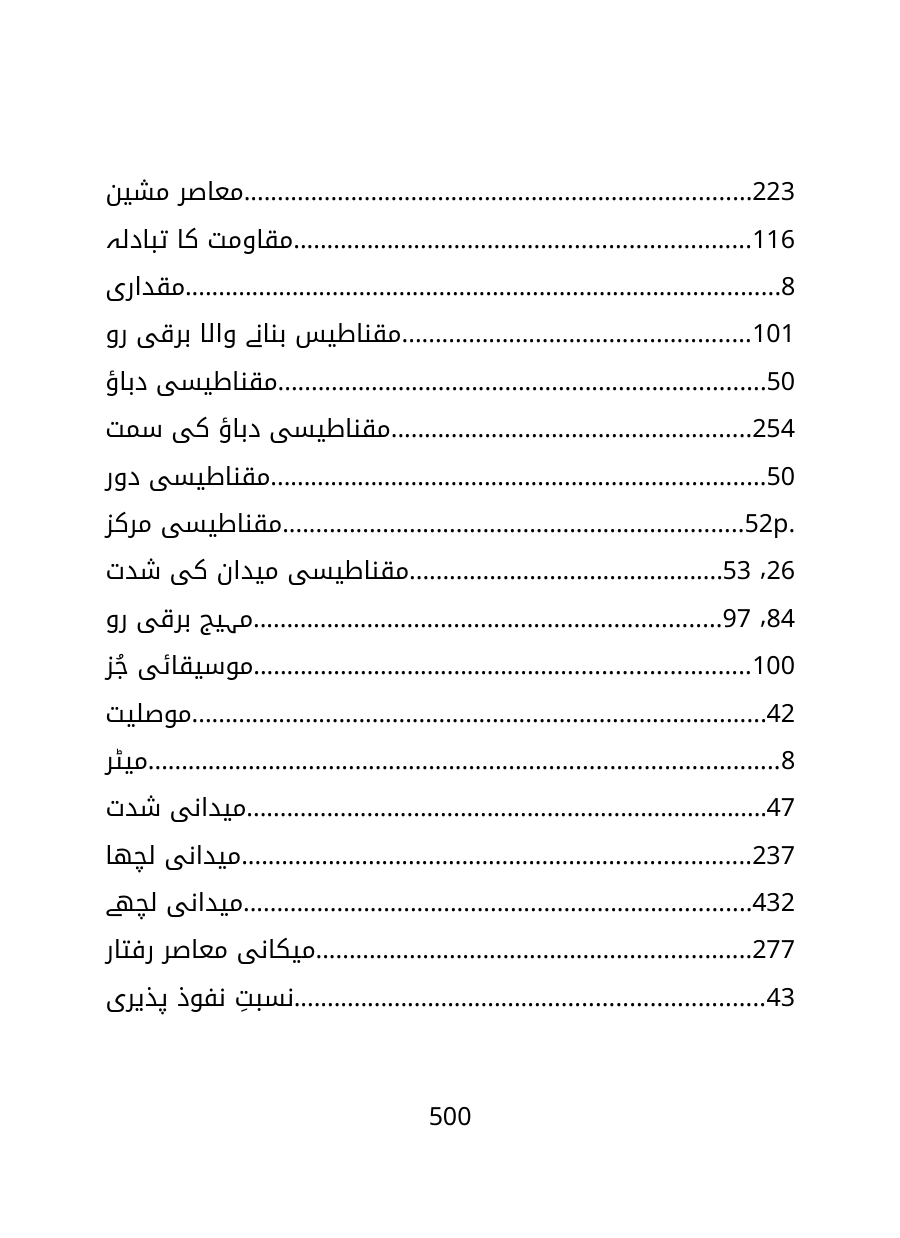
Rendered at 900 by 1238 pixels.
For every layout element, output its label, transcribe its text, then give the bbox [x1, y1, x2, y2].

text میدانی لچھے 432 [105, 879, 795, 927]
text مقناطیسی میدان کی شدت 26, 53 [105, 548, 795, 595]
text مقناطیسی دباؤ 50 [105, 358, 795, 406]
text معاصر مشین 223 [105, 168, 795, 216]
text مقاومت کا تبادلہ 116 [105, 216, 795, 263]
text میٹر 8 [105, 737, 795, 785]
text مقناطیس بنانے والا برقی رو 101 [105, 311, 795, 358]
text میدانی لچھا 237 [105, 832, 795, 879]
text میدانی شدت 47 [105, 785, 795, 832]
text موصلیت 42 [105, 690, 795, 737]
text مقناطیسی دور 50 [105, 453, 795, 500]
text مقداری 8 [105, 263, 795, 311]
text مقناطیسی مرکز 52p. [105, 500, 795, 548]
text مقناطیسی دباؤ کی سمت 254 [105, 406, 795, 453]
text مہیج برقی رو 84, 97 [105, 595, 795, 642]
text نسبتِ نفوذ پذیری 43 [105, 974, 795, 1022]
text موسیقائی جُز 100 [105, 642, 795, 690]
text میکانی معاصر رفتار 277 [105, 927, 795, 974]
